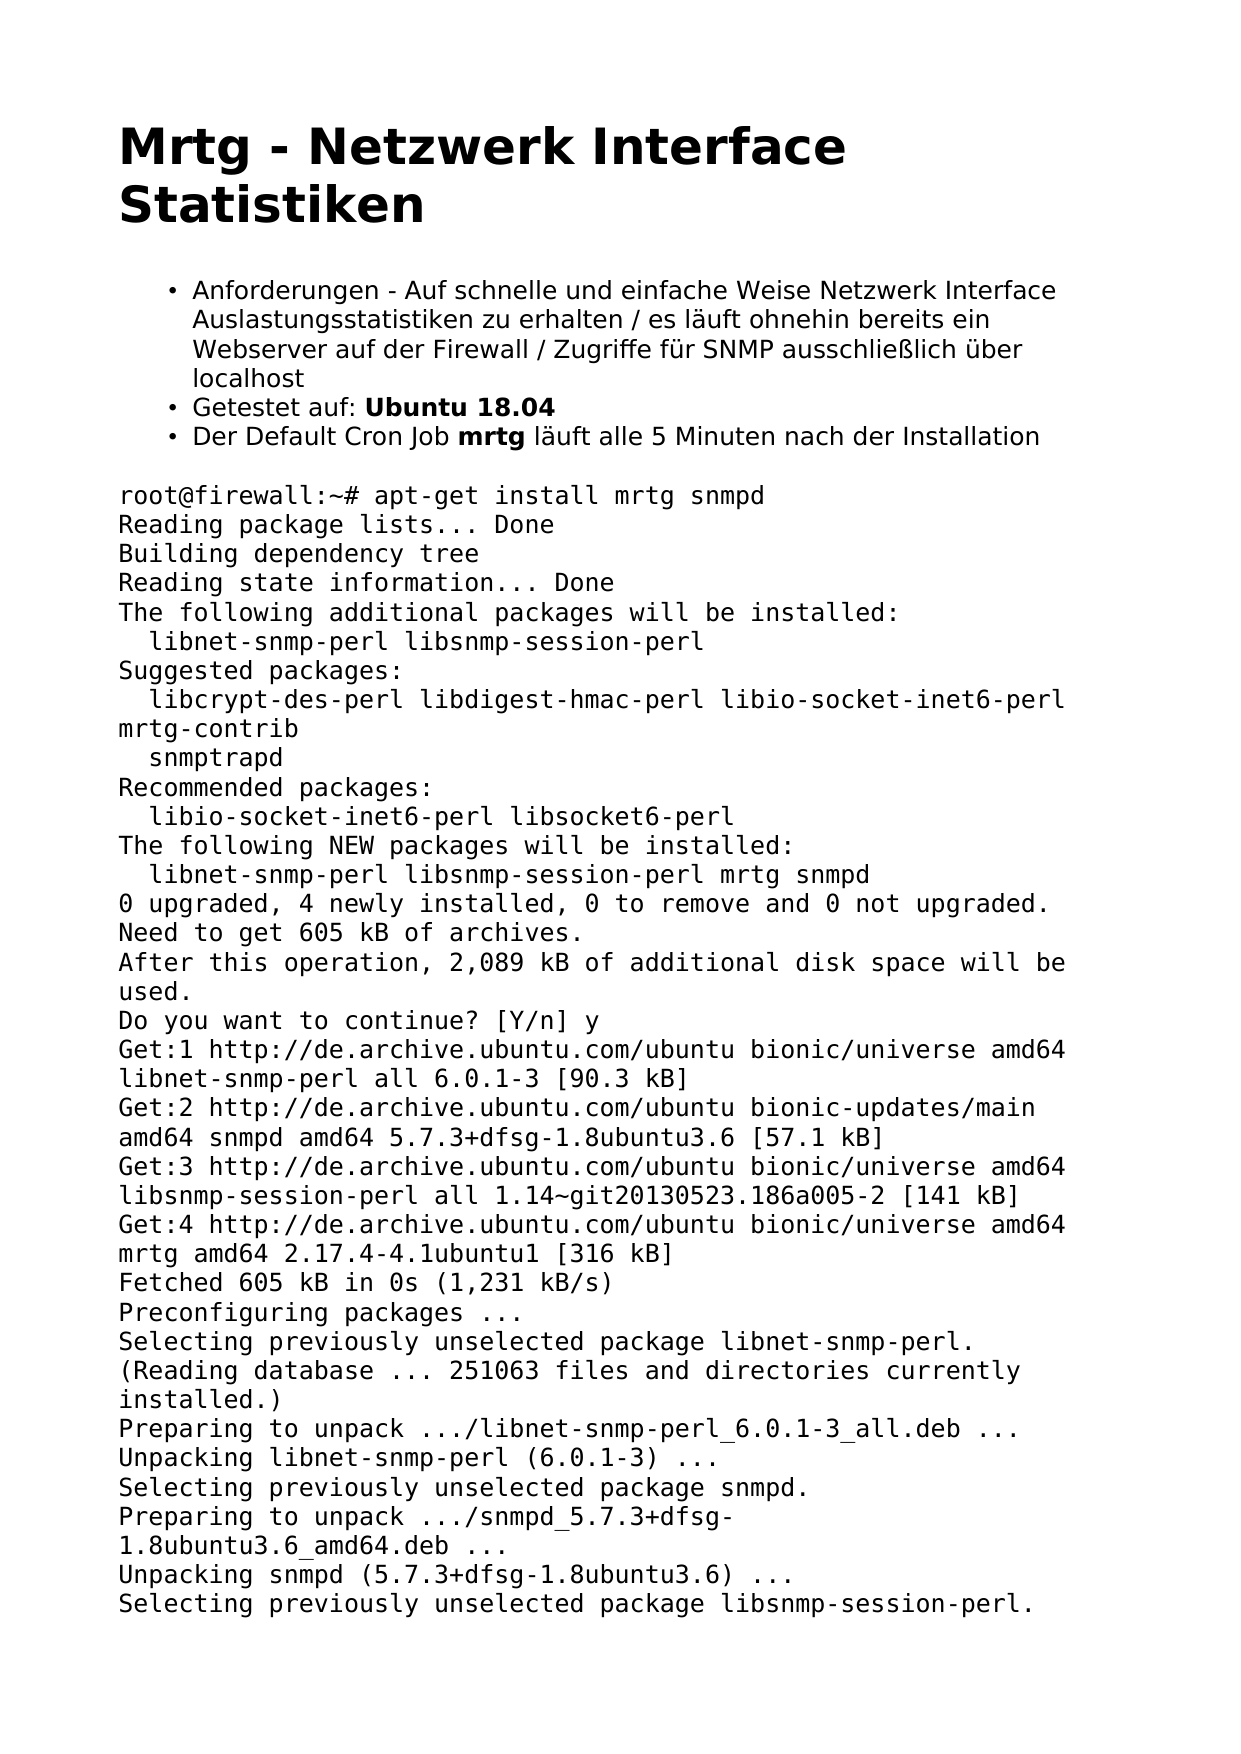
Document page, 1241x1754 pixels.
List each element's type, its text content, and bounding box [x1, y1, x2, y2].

list Anforderungen - Auf schnelle und einfache Weise Netzwerk Interface Auslastungsstatistiken zu erhalten / es läuft ohnehin bereits ein Webserver auf der Firewall / Zugriffe für SNMP ausschließlich über localhost [177, 277, 1122, 393]
text root@firewall:~# apt-get install mrtg snmpd Reading package lists... Done Building dependency tree Reading state information... Done The following additional packages will be installed: libnet-snmp-perl libsnmp-session-perl Suggested packages: libcrypt-des-perl libdigest-hmac-perl libio-socket-inet6-perl mrtg-contrib snmptrapd Recommended packages: libio-socket-inet6-perl libsocket6-perl The following NEW packages will be installed: libnet-snmp-perl libsnmp-session-perl mrtg snmpd 0 upgraded, 4 newly installed, 0 to remove and 0 not upgraded. Need to get 605 kB of archives. After this operation, 2,089 kB of additional disk space will be used. Do you want to continue? [Y/n] y Get:1 http://de.archive.ubuntu.com/ubuntu bionic/universe amd64 libnet-snmp-perl all 6.0.1-3 [90.3 kB] Get:2 http://de.archive.ubuntu.com/ubuntu bionic-updates/main amd64 snmpd amd64 5.7.3+dfsg-1.8ubuntu3.6 [57.1 kB] Get:3 http://de.archive.ubuntu.com/ubuntu bionic/universe amd64 libsnmp-session-perl all 1.14~git20130523.186a005-2 [141 kB] Get:4 http://de.archive.ubuntu.com/ubuntu bionic/universe amd64 mrtg amd64 2.17.4-4.1ubuntu1 [316 kB] Fetched 605 kB in 0s (1,231 kB/s) Preconfiguring packages ... Selecting previously unselected package libnet-snmp-perl. (Reading database ... 251063 files and directories currently installed.) Preparing to unpack .../libnet-snmp-perl_6.0.1-3_all.deb ... Unpacking libnet-snmp-perl (6.0.1-3) ... Selecting previously unselected package snmpd. Preparing to unpack .../snmpd_5.7.3+dfsg-1.8ubuntu3.6_amd64.deb ... Unpacking snmpd (5.7.3+dfsg-1.8ubuntu3.6) ... Selecting previously unselected package libsnmp-session-perl. [118, 481, 1122, 1618]
list Der Default Cron Job mrtg läuft alle 5 Minuten nach der Installation [177, 422, 1122, 452]
subtitle Mrtg - Netzwerk Interface Statistiken [118, 118, 1122, 234]
list Getestet auf: Ubuntu 18.04 [177, 393, 1122, 422]
